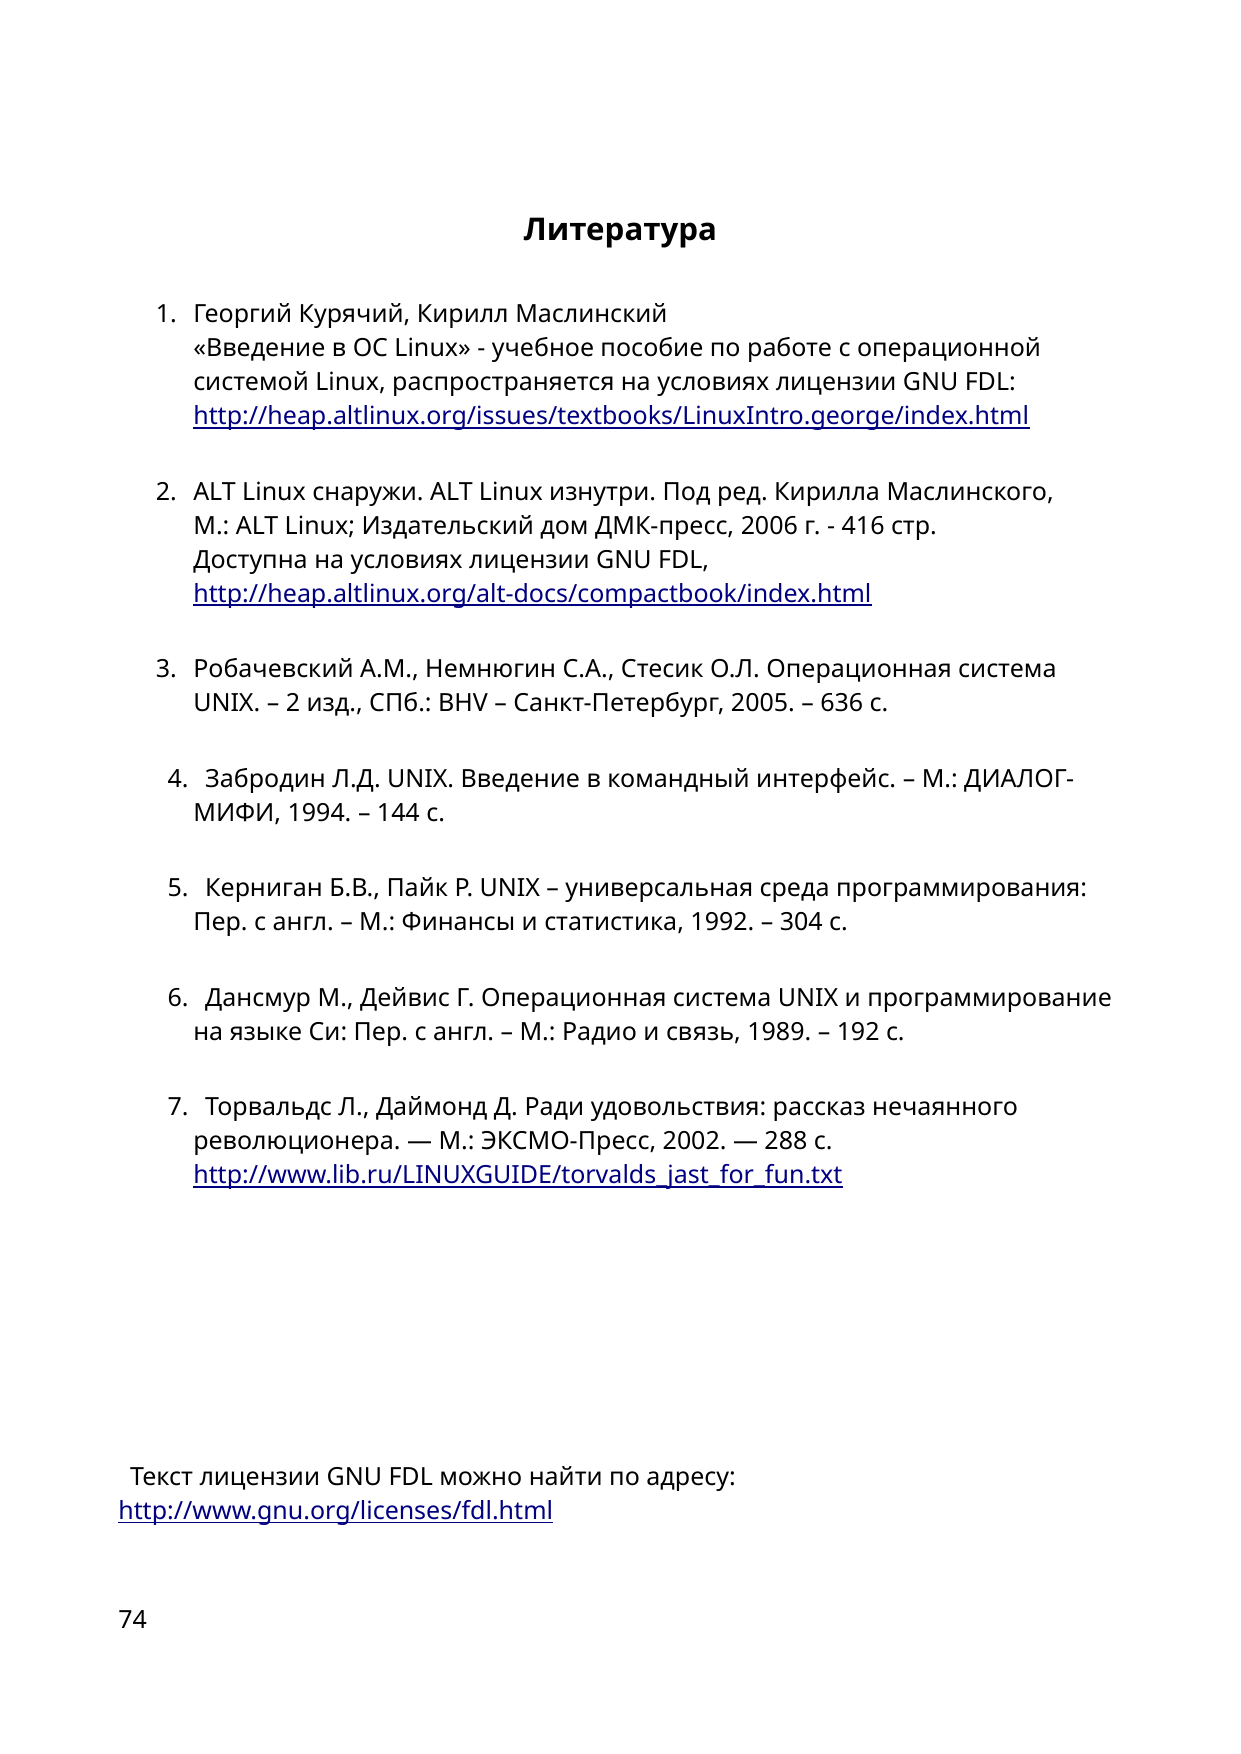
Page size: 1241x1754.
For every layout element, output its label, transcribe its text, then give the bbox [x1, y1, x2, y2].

list Георгий Курячий, Кирилл Маслинский «Введение в ОС Linux» - учебное пособие по работе с операционной системой Linux, распространяется на условиях лицензии GNU FDL: http://heap.altlinux.org/issues/textbooks/LinuxIntro.george/index.html [156, 296, 1122, 432]
list Забродин Л.Д. UNIX. Введение в командный интерфейс. – М.: ДИАЛОГ-МИФИ, 1994. – 144 с. [156, 761, 1122, 829]
list Керниган Б.В., Пайк Р. UNIX – универсальная среда программирования: Пер. с англ. – М.: Финансы и статистика, 1992. – 304 с. [156, 870, 1122, 938]
text Текст лицензии GNU FDL можно найти по адресу: http://www.gnu.org/licenses/fdl.html [118, 1459, 1122, 1527]
list Робачевский А.М., Немнюгин С.А., Стесик О.Л. Операционная система UNIX. – 2 изд., СПб.: BHV – Санкт-Петербург, 2005. – 636 с. [156, 651, 1122, 719]
list Торвальдс Л., Даймонд Д. Ради удовольствия: рассказ нечаянного революционера. — М.: ЭКСМО-Пресс, 2002. — 288 с. http://www.lib.ru/LINUXGUIDE/torvalds_jast_for_fun.txt [156, 1089, 1122, 1191]
list ALT Linux снаружи. ALT Linux изнутри. Под ред. Кирилла Маслинского, М.: ALT Linux; Издательский дом ДМК-пресс, 2006 г. - 416 стр. Доступна на условиях лицензии GNU FDL, http://heap.altlinux.org/alt-docs/compactbook/index.html [156, 473, 1122, 610]
list Дансмур М., Дейвис Г. Операционная система UNIX и программирование на языке Си: Пер. с англ. – М.: Радио и связь, 1989. – 192 с. [156, 979, 1122, 1048]
subtitle Литература [118, 207, 1122, 249]
